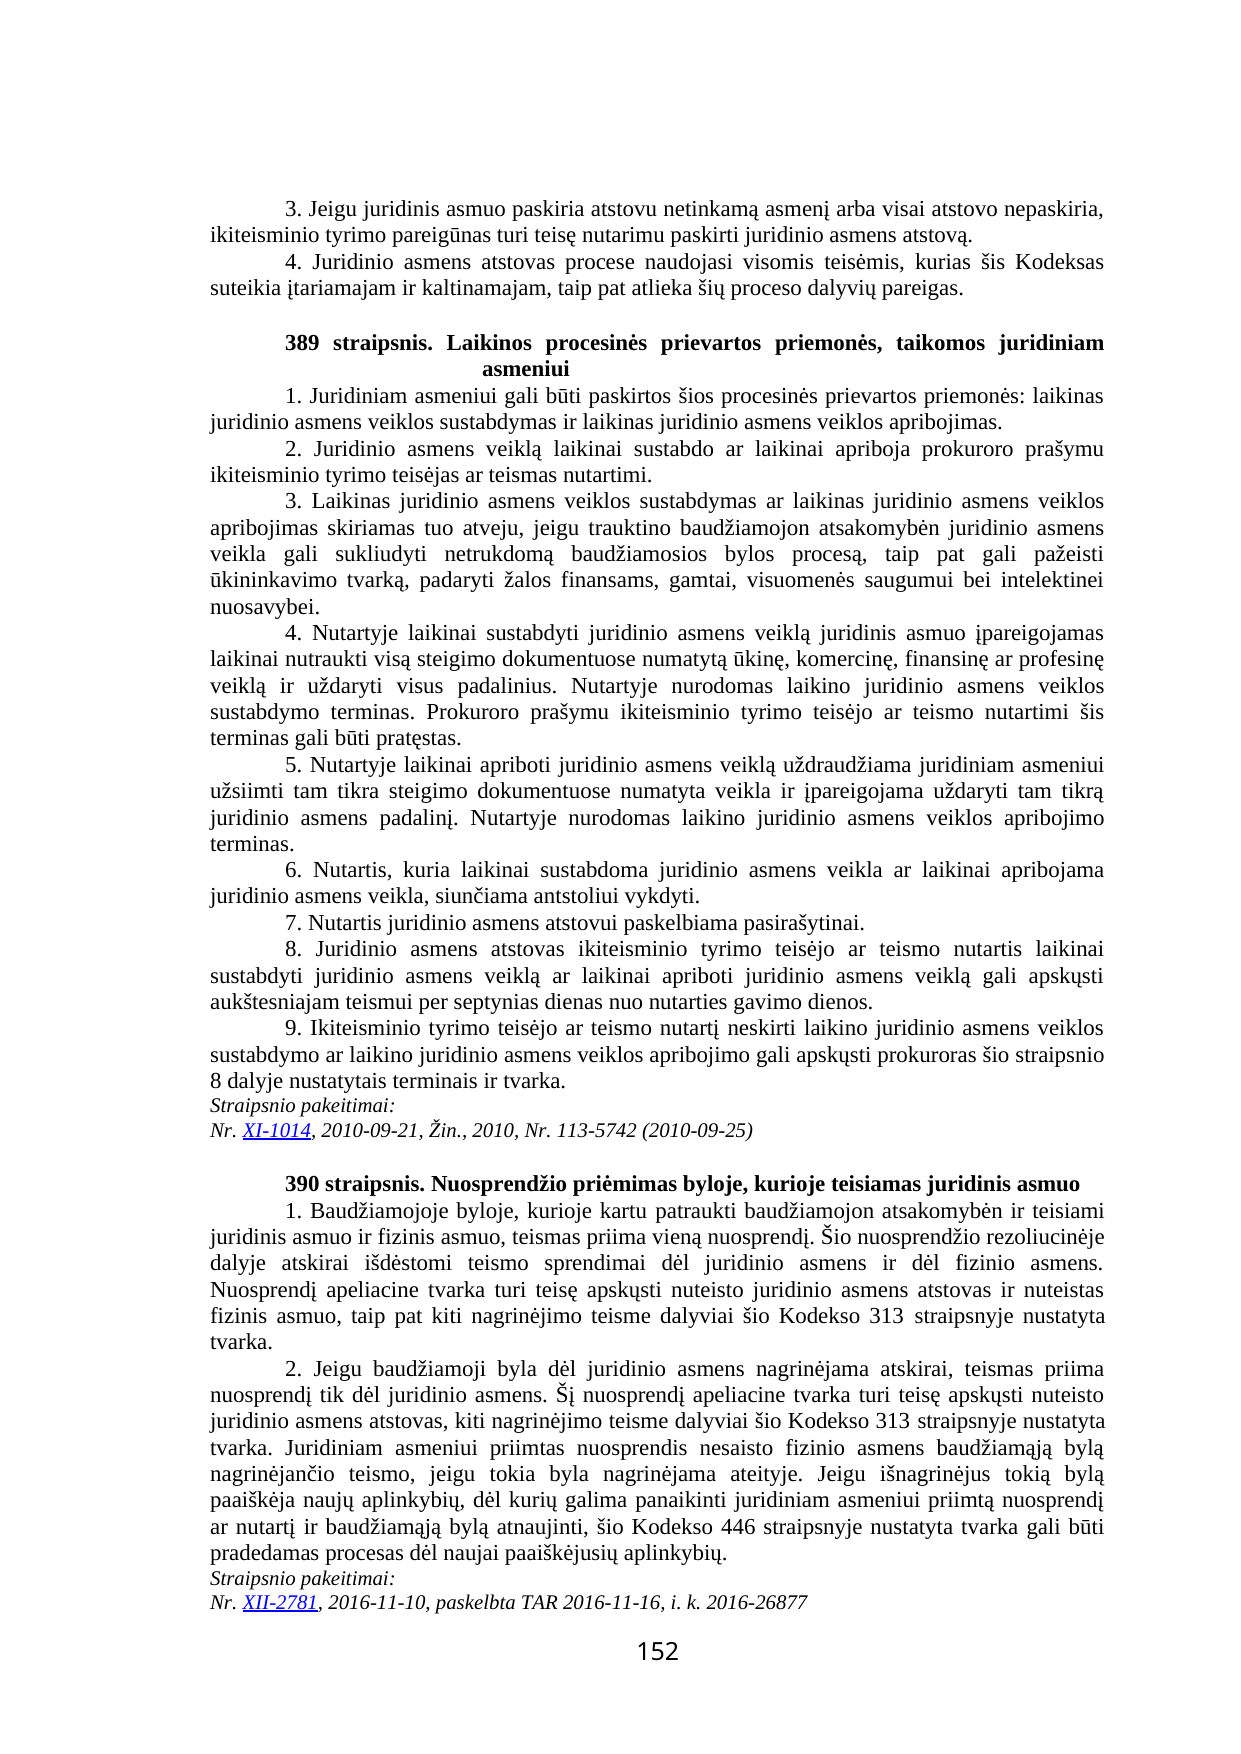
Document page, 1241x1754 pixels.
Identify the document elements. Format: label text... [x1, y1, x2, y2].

text 2. Jeigu baudžiamoji byla dėl juridinio asmens nagrinėjama atskirai, teismas priima nuosprendį tik dėl juridinio asmens. Šį nuosprendį apeliacine tvarka turi teisę apskųsti nuteisto juridinio asmens atstovas, kiti nagrinėjimo teisme dalyviai šio Kodekso 313 straipsnyje nustatyta tvarka. Juridiniam asmeniui priimtas nuosprendis nesaisto fizinio asmens baudžiamąją bylą nagrinėjančio teismo, jeigu tokia byla nagrinėjama ateityje. Jeigu išnagrinėjus tokią bylą paaiškėja naujų aplinkybių, dėl kurių galima panaikinti juridiniam asmeniui priimtą nuosprendį ar nutartį ir baudžiamąją bylą atnaujinti, šio Kodekso 446 straipsnyje nustatyta tvarka gali būti pradedamas procesas dėl naujai paaiškėjusių aplinkybių. [210, 1355, 1106, 1566]
text 9. Ikiteisminio tyrimo teisėjo ar teismo nutartį neskirti laikino juridinio asmens veiklos sustabdymo ar laikino juridinio asmens veiklos apribojimo gali apskųsti prokuroras šio straipsnio 8 dalyje nustatytais terminais ir tvarka. [210, 1014, 1106, 1093]
text Straipsnio pakeitimai: [210, 1566, 1106, 1590]
text 4. Juridinio asmens atstovas procese naudojasi visomis teisėmis, kurias šis Kodeksas suteikia įtariamajam ir kaltinamajam, taip pat atlieka šių proceso dalyvių pareigas. [210, 248, 1106, 300]
text 3. Laikinas juridinio asmens veiklos sustabdymas ar laikinas juridinio asmens veiklos apribojimas skiriamas tuo atveju, jeigu trauktino baudžiamojon atsakomybėn juridinio asmens veikla gali sukliudyti netrukdomą baudžiamosios bylos procesą, taip pat gali pažeisti ūkininkavimo tvarką, padaryti žalos finansams, gamtai, visuomenės saugumui bei intelektinei nuosavybei. [210, 487, 1106, 619]
text 6. Nutartis, kuria laikinai sustabdoma juridinio asmens veikla ar laikinai apribojama juridinio asmens veikla, siunčiama antstoliui vykdyti. [210, 856, 1106, 909]
text 1. Baudžiamojoje byloje, kurioje kartu patraukti baudžiamojon atsakomybėn ir teisiami juridinis asmuo ir fizinis asmuo, teismas priima vieną nuosprendį. Šio nuosprendžio rezoliucinėje dalyje atskirai išdėstomi teismo sprendimai dėl juridinio asmens ir dėl fizinio asmens. Nuosprendį apeliacine tvarka turi teisę apskųsti nuteisto juridinio asmens atstovas ir nuteistas fizinis asmuo, taip pat kiti nagrinėjimo teisme dalyviai šio Kodekso 313 straipsnyje nustatyta tvarka. [210, 1197, 1106, 1355]
text Nr. XII-2781, 2016-11-10, paskelbta TAR 2016-11-16, i. k. 2016-26877 [210, 1590, 1106, 1614]
text 390 straipsnis. Nuosprendžio priėmimas byloje, kurioje teisiamas juridinis asmuo [210, 1170, 1106, 1197]
text 8. Juridinio asmens atstovas ikiteisminio tyrimo teisėjo ar teismo nutartis laikinai sustabdyti juridinio asmens veiklą ar laikinai apriboti juridinio asmens veiklą gali apskųsti aukštesniajam teismui per septynias dienas nuo nutarties gavimo dienos. [210, 935, 1106, 1014]
text 3. Jeigu juridinis asmuo paskiria atstovu netinkamą asmenį arba visai atstovo nepaskiria, ikiteisminio tyrimo pareigūnas turi teisę nutarimu paskirti juridinio asmens atstovą. [210, 195, 1106, 248]
text 389 straipsnis. Laikinos procesinės prievartos priemonės, taikomos juridiniam asmeniui [285, 329, 1106, 382]
text Straipsnio pakeitimai: [210, 1093, 1106, 1117]
text 1. Juridiniam asmeniui gali būti paskirtos šios procesinės prievartos priemonės: laikinas juridinio asmens veiklos sustabdymas ir laikinas juridinio asmens veiklos apribojimas. [210, 382, 1106, 434]
text 4. Nutartyje laikinai sustabdyti juridinio asmens veiklą juridinis asmuo įpareigojamas laikinai nutraukti visą steigimo dokumentuose numatytą ūkinę, komercinę, finansinę ar profesinę veiklą ir uždaryti visus padalinius. Nutartyje nurodomas laikino juridinio asmens veiklos sustabdymo terminas. Prokuroro prašymu ikiteisminio tyrimo teisėjo ar teismo nutartimi šis terminas gali būti pratęstas. [210, 619, 1106, 751]
text Nr. XI-1014, 2010-09-21, Žin., 2010, Nr. 113-5742 (2010-09-25) [210, 1117, 1106, 1142]
text 5. Nutartyje laikinai apriboti juridinio asmens veiklą uždraudžiama juridiniam asmeniui užsiimti tam tikra steigimo dokumentuose numatyta veikla ir įpareigojama uždaryti tam tikrą juridinio asmens padalinį. Nutartyje nurodomas laikino juridinio asmens veiklos apribojimo terminas. [210, 751, 1106, 856]
text 2. Juridinio asmens veiklą laikinai sustabdo ar laikinai apriboja prokuroro prašymu ikiteisminio tyrimo teisėjas ar teismas nutartimi. [210, 434, 1106, 487]
text 7. Nutartis juridinio asmens atstovui paskelbiama pasirašytinai. [210, 909, 1106, 935]
